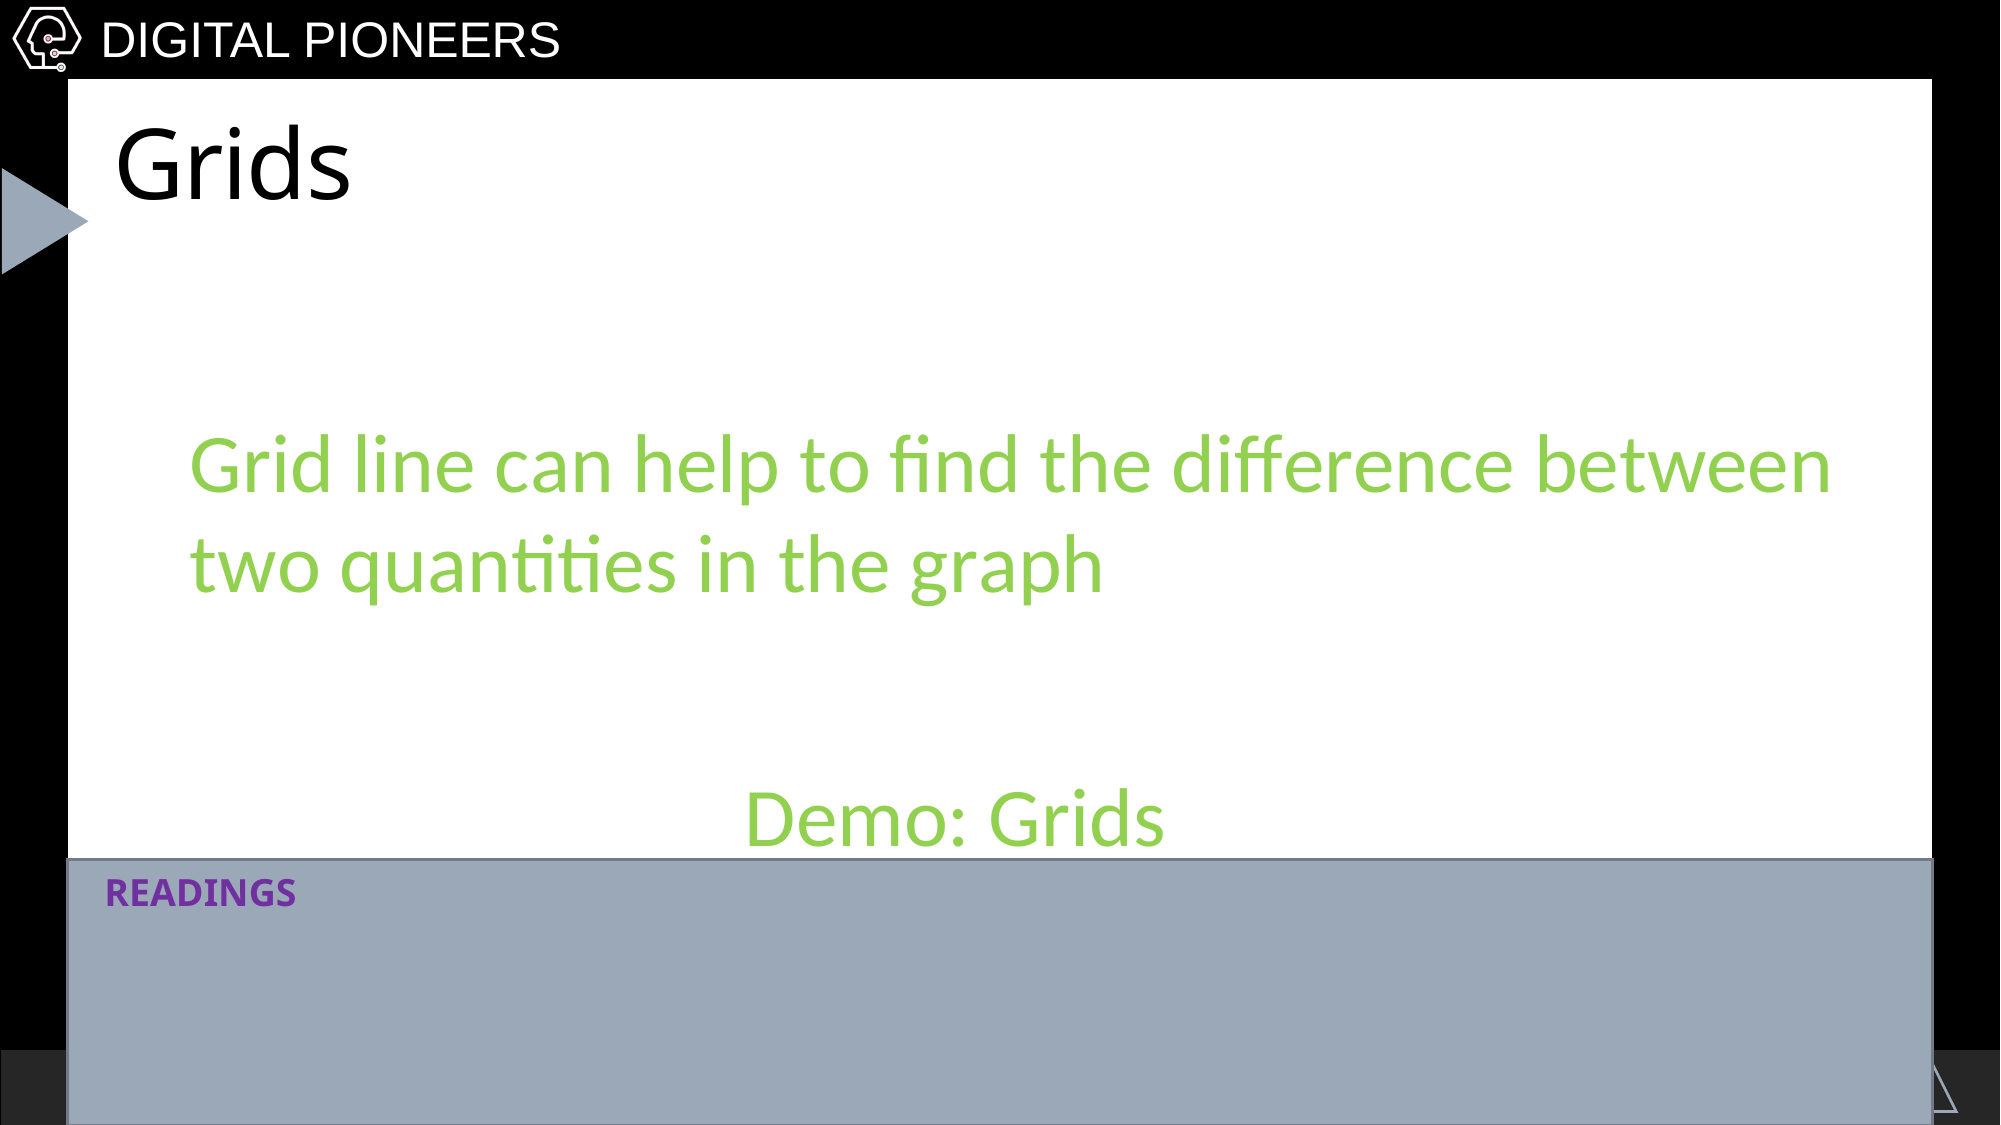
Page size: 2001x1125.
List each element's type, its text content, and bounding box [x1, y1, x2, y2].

text_box DIGITAL PIONEERS [85, 0, 596, 76]
text_box Demo: Grids [154, 755, 1757, 872]
text_box Grid line can help to find the difference between two quantities in the graph [154, 402, 1870, 620]
text_box [68, 860, 1933, 1125]
title Grids [98, 93, 1813, 243]
picture [7, 5, 85, 73]
text_box READINGS [89, 861, 326, 922]
